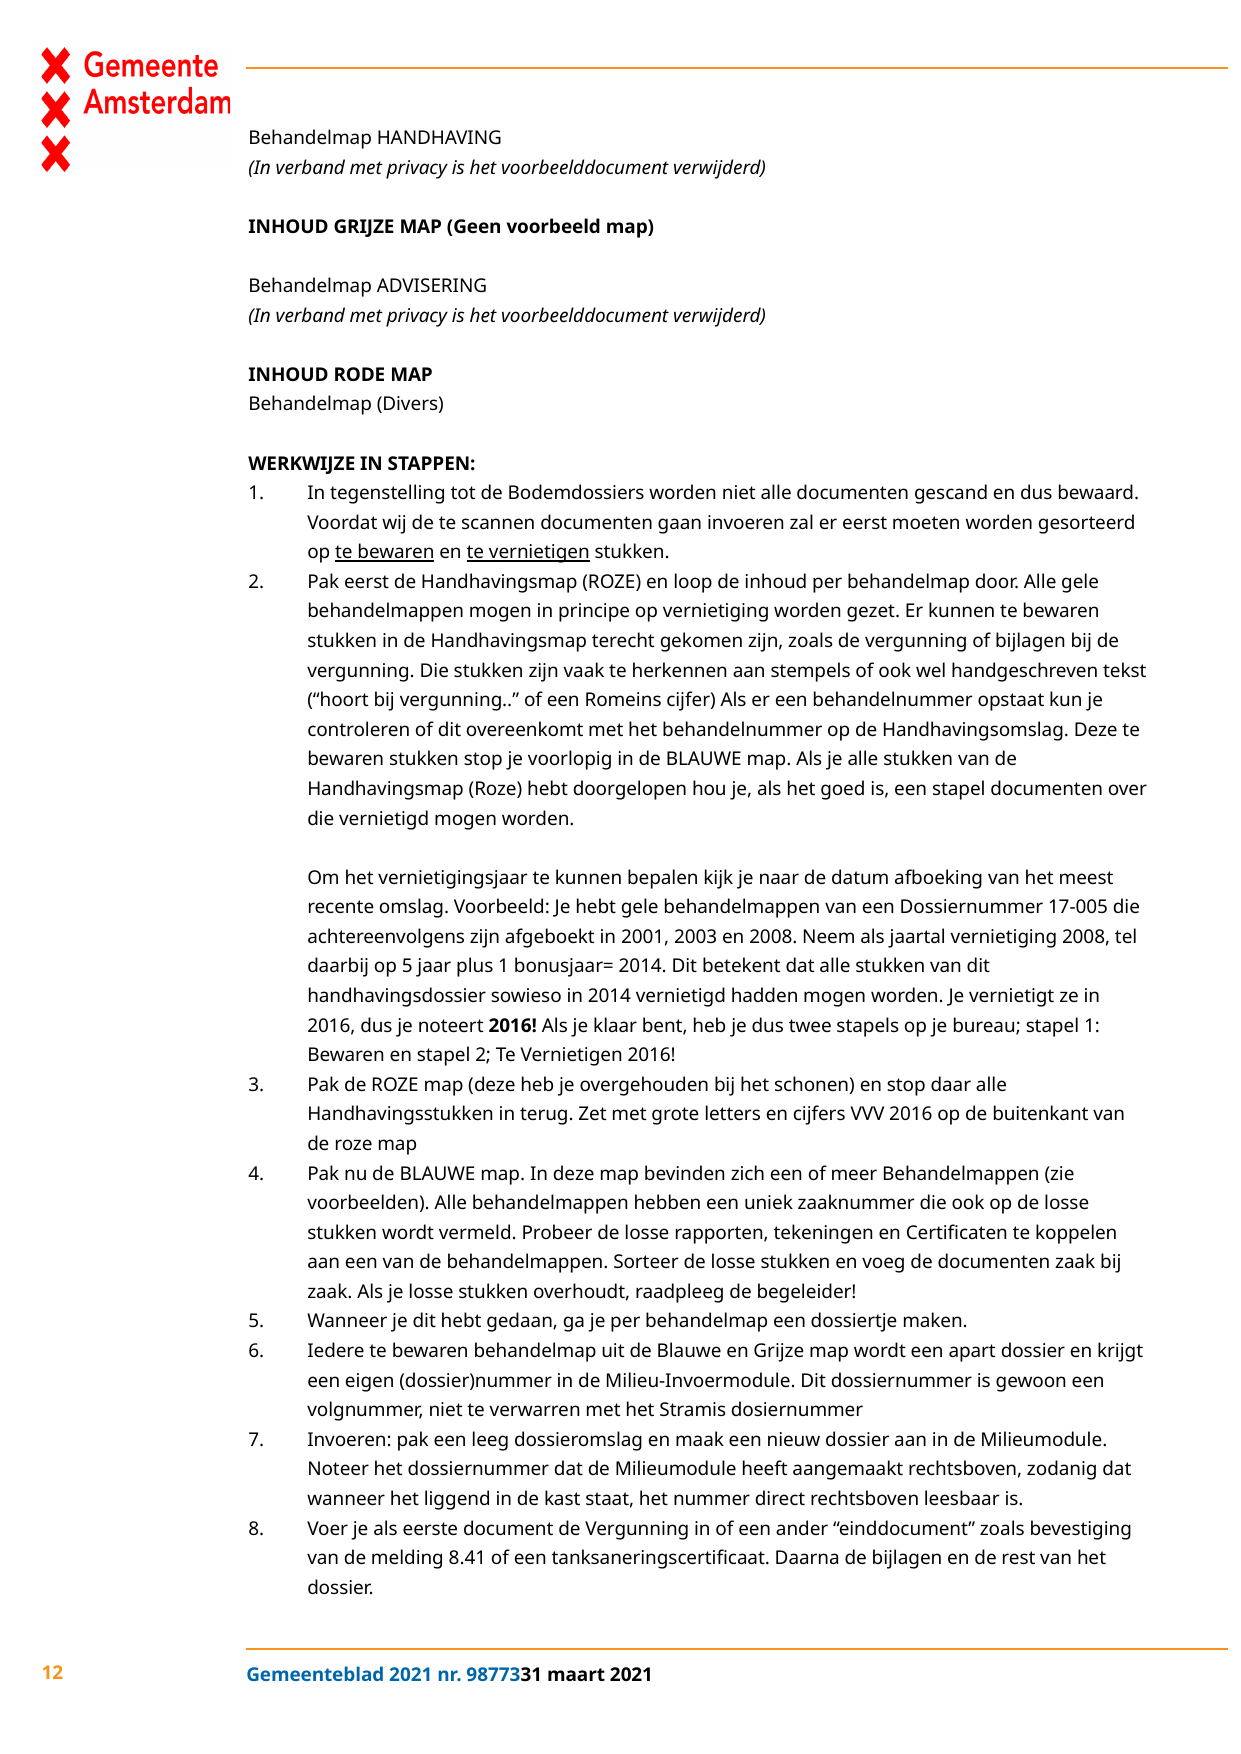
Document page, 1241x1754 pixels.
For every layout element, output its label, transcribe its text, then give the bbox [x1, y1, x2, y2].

text INHOUD RODE MAP [248, 361, 1152, 387]
list Pak nu de BLAUWE map. In deze map bevinden zich een of meer Behandelmappen (zie voorbeelden). Alle behandelmappen hebben een uniek zaaknummer die ook op de losse stukken wordt vermeld. Probeer de losse rapporten, tekeningen en Certificaten te koppelen aan een van de behandelmappen. Sorteer de losse stukken en voeg de documenten zaak bij zaak. Als je losse stukken overhoudt, raadpleeg de begeleider! [248, 1160, 1152, 1304]
text (In verband met privacy is het voorbeelddocument verwijderd) [248, 154, 1152, 180]
text Behandelmap ADVISERING [248, 272, 1152, 298]
picture [41, 47, 231, 172]
list In tegenstelling tot de Bodemdossiers worden niet alle documenten gescand en dus bewaard. Voordat wij de te scannen documenten gaan invoeren zal er eerst moeten worden gesorteerd op te bewaren en te vernietigen stukken. [248, 479, 1152, 564]
text WERKWIJZE IN STAPPEN: [248, 450, 1152, 476]
list Pak de ROZE map (deze heb je overgehouden bij het schonen) en stop daar alle Handhavingsstukken in terug. Zet met grote letters en cijfers VVV 2016 op de buitenkant van de roze map [248, 1071, 1152, 1156]
list Pak eerst de Handhavingsmap (ROZE) en loop de inhoud per behandelmap door. Alle gele behandelmappen mogen in principe op vernietiging worden gezet. Er kunnen te bewaren stukken in de Handhavingsmap terecht gekomen zijn, zoals de vergunning of bijlagen bij de vergunning. Die stukken zijn vaak te herkennen aan stempels of ook wel handgeschreven tekst (“hoort bij vergunning..” of een Romeins cijfer) Als er een behandelnummer opstaat kun je controleren of dit overeenkomt met het behandelnummer op de Handhavingsomslag. Deze te bewaren stukken stop je voorlopig in de BLAUWE map. Als je alle stukken van de Handhavingsmap (Roze) hebt doorgelopen hou je, als het goed is, een stapel documenten over die vernietigd mogen worden. [248, 568, 1152, 831]
text Behandelmap (Divers) [248, 391, 1152, 416]
list Invoeren: pak een leeg dossieromslag en maak een nieuw dossier aan in de Milieumodule. Noteer het dossiernummer dat de Milieumodule heeft aangemaakt rechtsboven, zodanig dat wanneer het liggend in de kast staat, het nummer direct rechtsboven leesbaar is. [248, 1426, 1152, 1511]
list Voer je als eerste document de Vergunning in of een ander “einddocument” zoals bevestiging van de melding 8.41 of een tanksaneringscertificaat. Daarna de bijlagen en de rest van het dossier. [248, 1515, 1152, 1600]
text Behandelmap HANDHAVING [248, 124, 1152, 150]
list Om het vernietigingsjaar te kunnen bepalen kijk je naar de datum afboeking van het meest recente omslag. Voorbeeld: Je hebt gele behandelmappen van een Dossiernummer 17-005 die achtereenvolgens zijn afgeboekt in 2001, 2003 en 2008. Neem als jaartal vernietiging 2008, tel daarbij op 5 jaar plus 1 bonusjaar= 2014. Dit betekent dat alle stukken van dit handhavingsdossier sowieso in 2014 vernietigd hadden mogen worden. Je vernietigt ze in 2016, dus je noteert 2016! Als je klaar bent, heb je dus twee stapels op je bureau; stapel 1: Bewaren en stapel 2; Te Vernietigen 2016! [248, 864, 1152, 1067]
list Iedere te bewaren behandelmap uit de Blauwe en Grijze map wordt een apart dossier en krijgt een eigen (dossier)nummer in de Milieu-Invoermodule. Dit dossiernummer is gewoon een volgnummer, niet te verwarren met het Stramis dosiernummer [248, 1337, 1152, 1422]
list Wanneer je dit hebt gedaan, ga je per behandelmap een dossiertje maken. [248, 1308, 1152, 1333]
text (In verband met privacy is het voorbeelddocument verwijderd) [248, 302, 1152, 328]
text INHOUD GRIJZE MAP (Geen voorbeeld map) [248, 213, 1152, 239]
